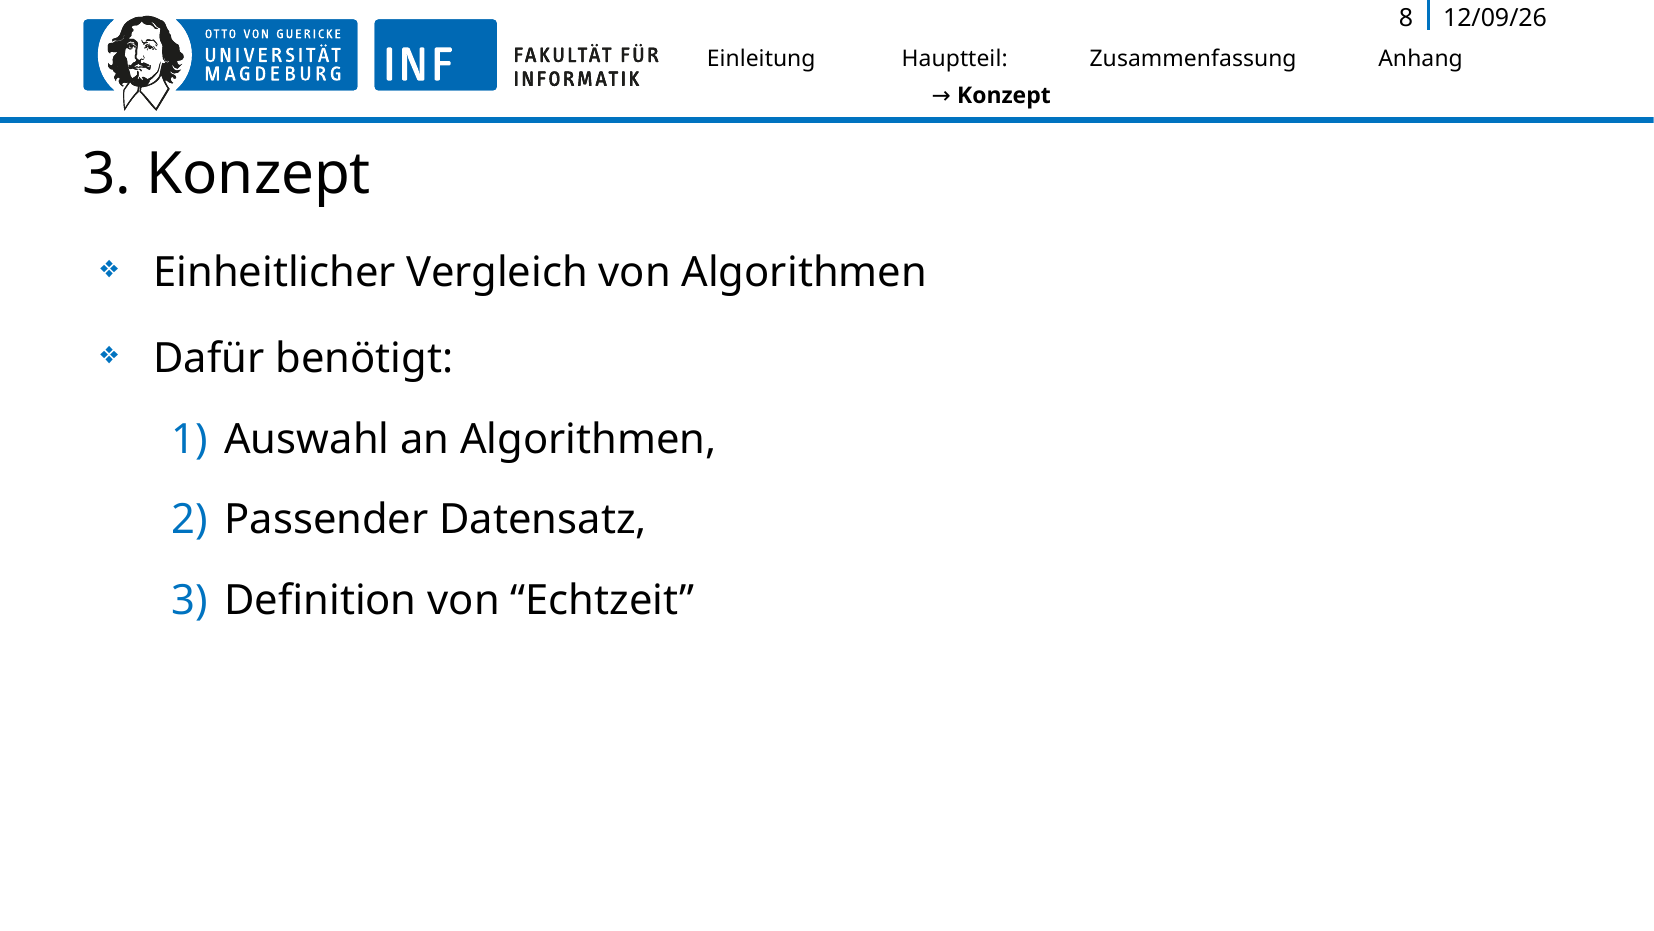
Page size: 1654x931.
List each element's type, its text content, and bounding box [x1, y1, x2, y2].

title 3. Konzept [82, 131, 1571, 211]
list Einheitlicher Vergleich von Algorithmen Dafür benötigt: Auswahl an Algorithmen, Passender Datensatz, Definition von “Echtzeit” [82, 241, 1571, 781]
